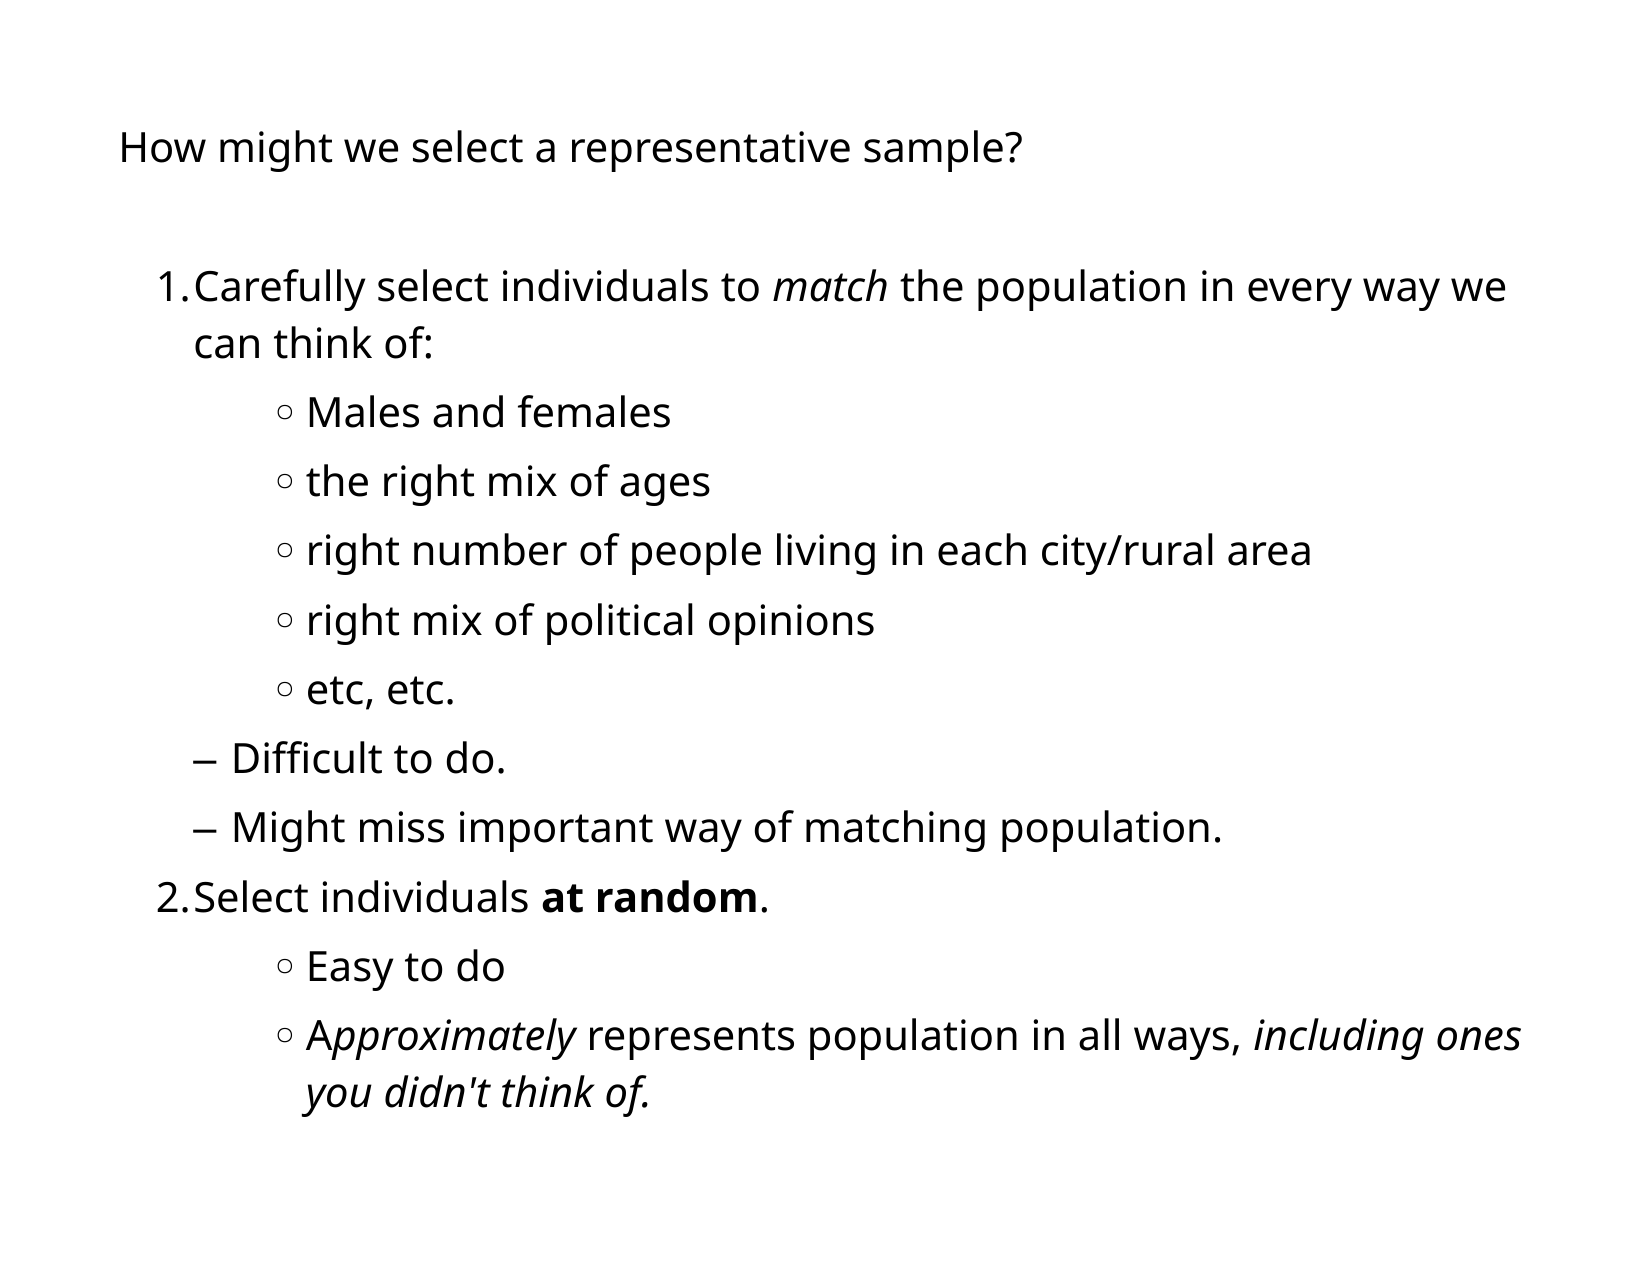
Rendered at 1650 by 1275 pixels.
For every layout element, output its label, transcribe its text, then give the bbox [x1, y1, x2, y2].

list etc, etc. [268, 660, 1532, 717]
list the right mix of ages [268, 452, 1532, 509]
list right mix of political opinions [268, 591, 1532, 647]
list right number of people living in each city/rural area [268, 521, 1532, 578]
list Difficult to do. [193, 729, 1532, 786]
list Carefully select individuals to match the population in every way we can think of: [156, 257, 1532, 370]
list Select individuals at random. [156, 868, 1532, 924]
text How might we select a representative sample? [118, 118, 1532, 175]
list Easy to do [268, 937, 1532, 994]
list Approximately represents population in all ways, including ones you didn't think of. [268, 1006, 1532, 1120]
list Might miss important way of matching population. [193, 798, 1532, 855]
list Males and females [268, 383, 1532, 439]
